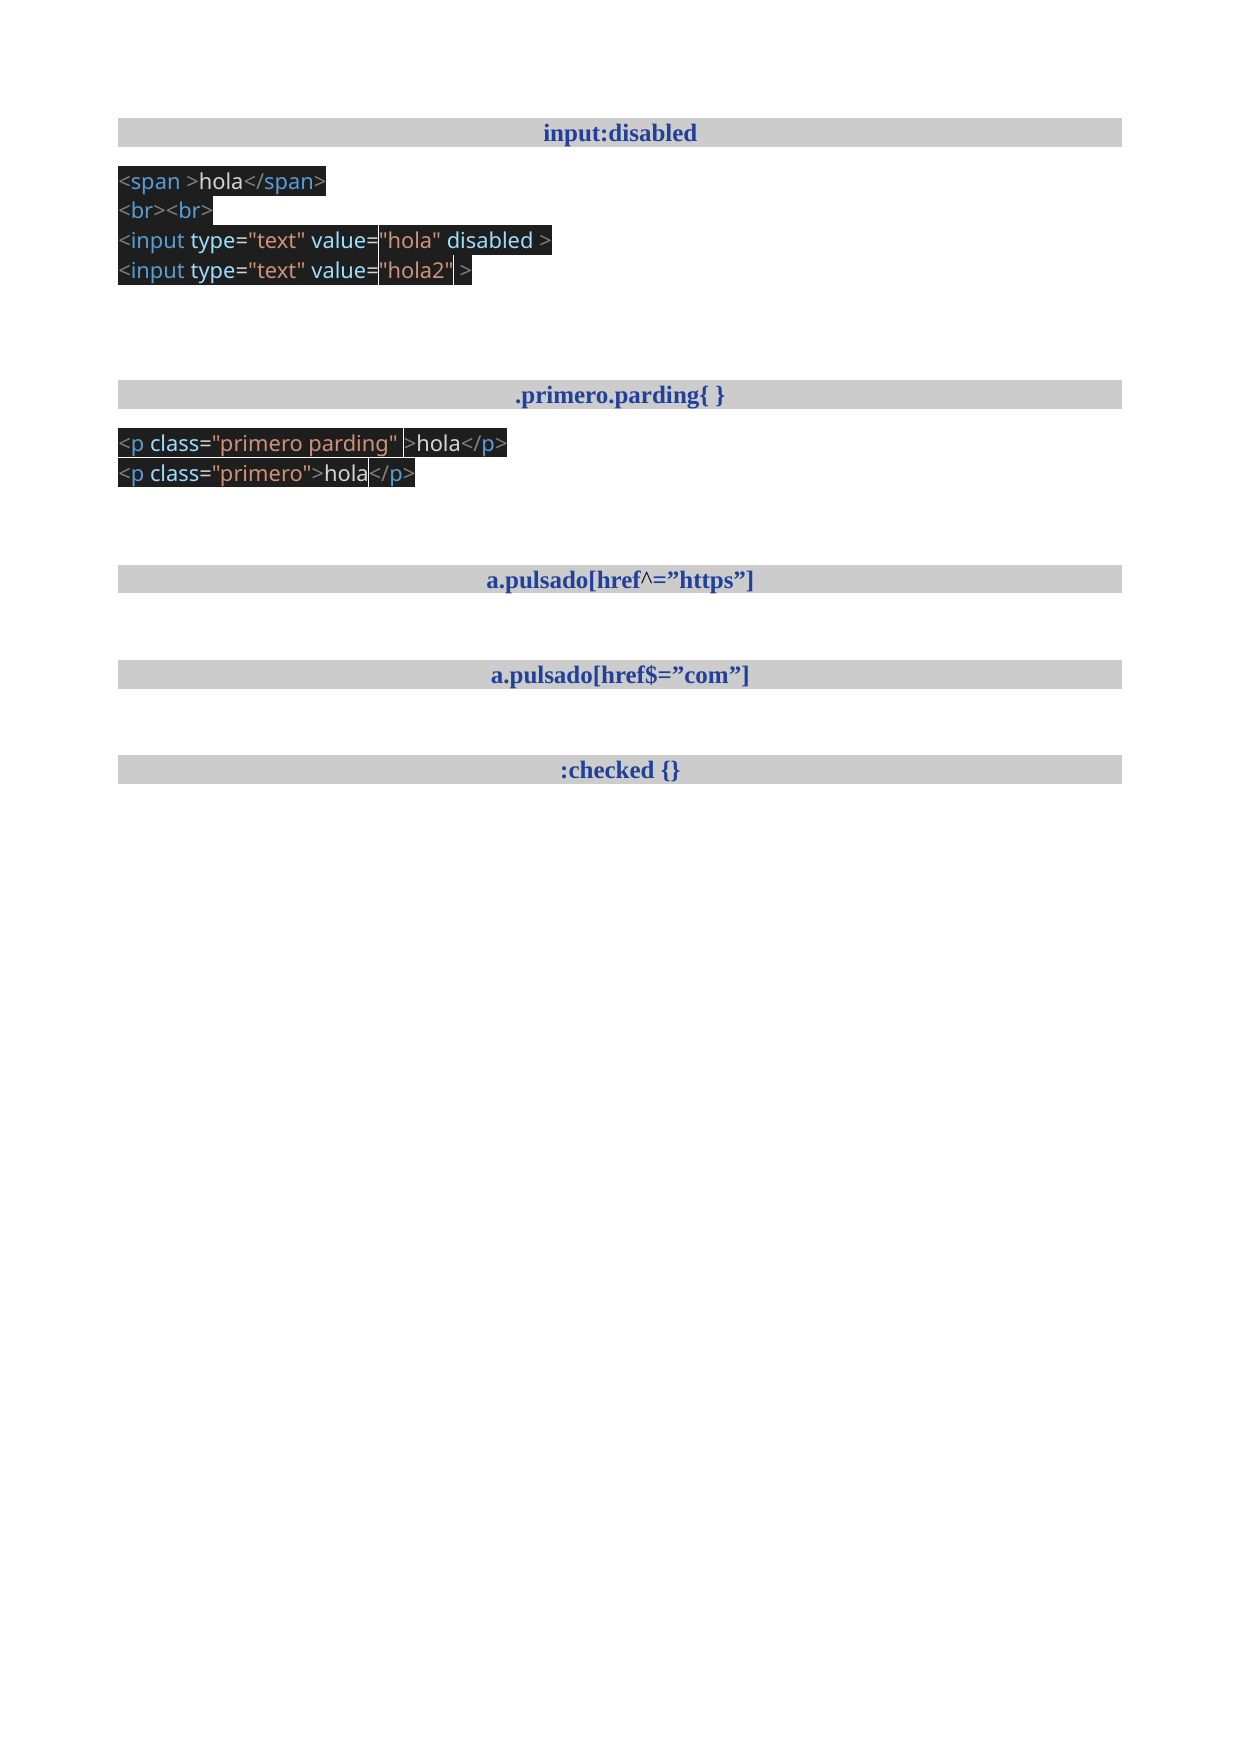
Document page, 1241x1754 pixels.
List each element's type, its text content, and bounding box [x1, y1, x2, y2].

text <span >hola</span> [118, 166, 1122, 196]
text .primero.parding{ } [118, 380, 1122, 409]
text a.pulsado[href^=”https”] [118, 565, 1122, 593]
text input:disabled [118, 118, 1122, 147]
text a.pulsado[href$=”com”] [118, 660, 1122, 689]
text <p class="primero parding" >hola</p> [118, 428, 1122, 457]
text :checked {} [118, 755, 1122, 784]
text <input type="text" value="hola2" > [118, 255, 1122, 285]
text <p class="primero">hola</p> [118, 457, 1122, 487]
text <input type="text" value="hola" disabled > [118, 225, 1122, 255]
text <br><br> [118, 196, 1122, 225]
